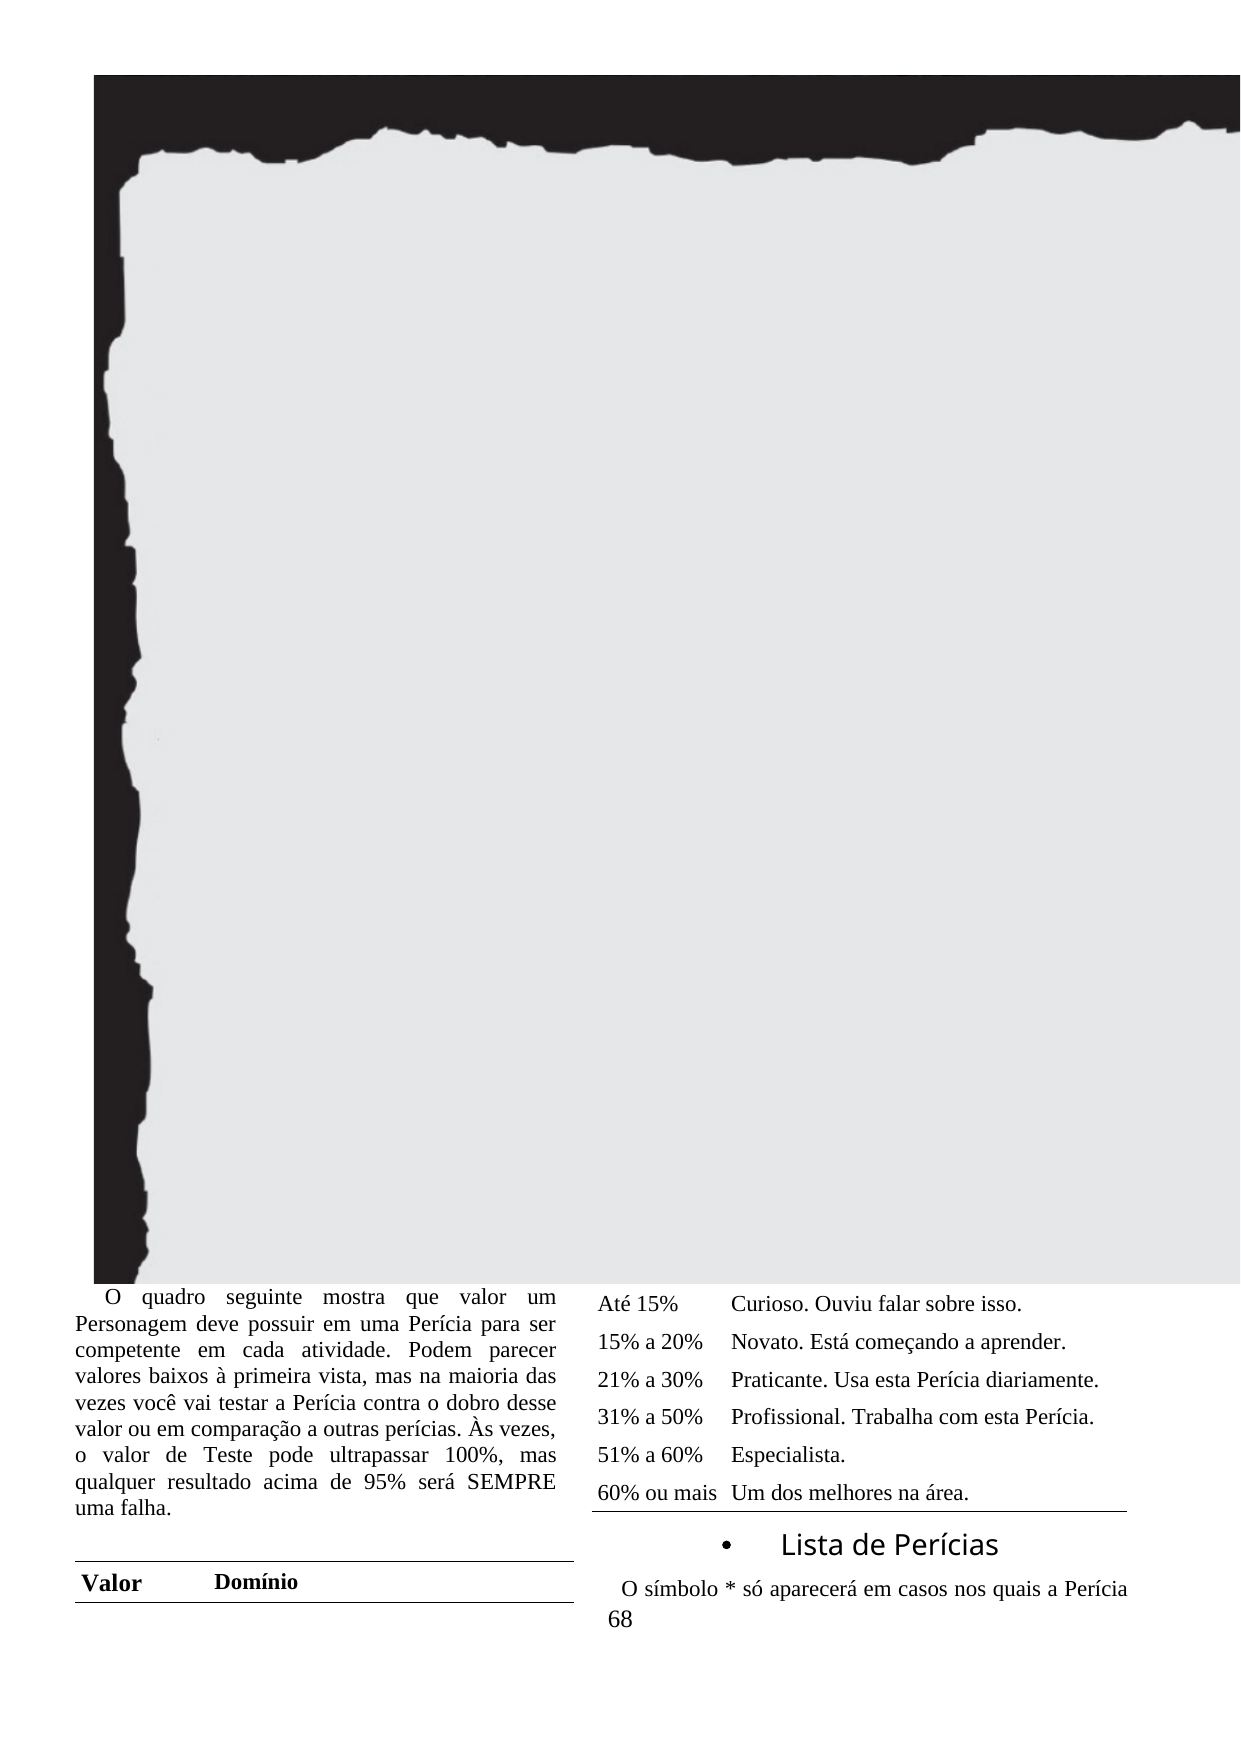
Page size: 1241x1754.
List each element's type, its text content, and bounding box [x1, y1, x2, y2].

table_cell 51% a 60% [592, 1436, 725, 1473]
table_cell Um dos melhores na área. [725, 1473, 1127, 1511]
table_cell 60% ou mais [592, 1473, 725, 1511]
table_cell Profissional. Trabalha com esta Perícia. [725, 1398, 1127, 1436]
subtitle Lista de Perícias [592, 1524, 1129, 1564]
table_cell Especialista. [725, 1436, 1127, 1473]
table_cell Praticante. Usa esta Perícia diariamente. [725, 1360, 1127, 1398]
table_cell 21% a 30% [592, 1360, 725, 1398]
table_cell Curioso. Ouviu falar sobre isso. [725, 1284, 1127, 1322]
subtitle O quadro seguinte mostra que valor um Personagem deve possuir em uma Perícia para ser competente em cada atividade. Podem parecer valores baixos à primeira vista, mas na maioria das vezes você vai testar a Perícia contra o dobro desse valor ou em comparação a outras perícias. Às vezes, o valor de Teste pode ultrapassar 100%, mas qualquer resultado acima de 95% será SEMPRE uma falha. [75, 1283, 557, 1520]
subtitle O símbolo * só aparecerá em casos nos quais a Perícia [592, 1575, 1129, 1602]
table_header Valor [75, 1562, 208, 1602]
table_header Domínio [208, 1562, 574, 1602]
table_cell Até 15% [592, 1284, 725, 1322]
table_cell 15% a 20% [592, 1322, 725, 1360]
picture [93, 75, 1241, 1284]
table_cell 31% a 50% [592, 1398, 725, 1436]
table_cell Novato. Está começando a aprender. [725, 1322, 1127, 1360]
